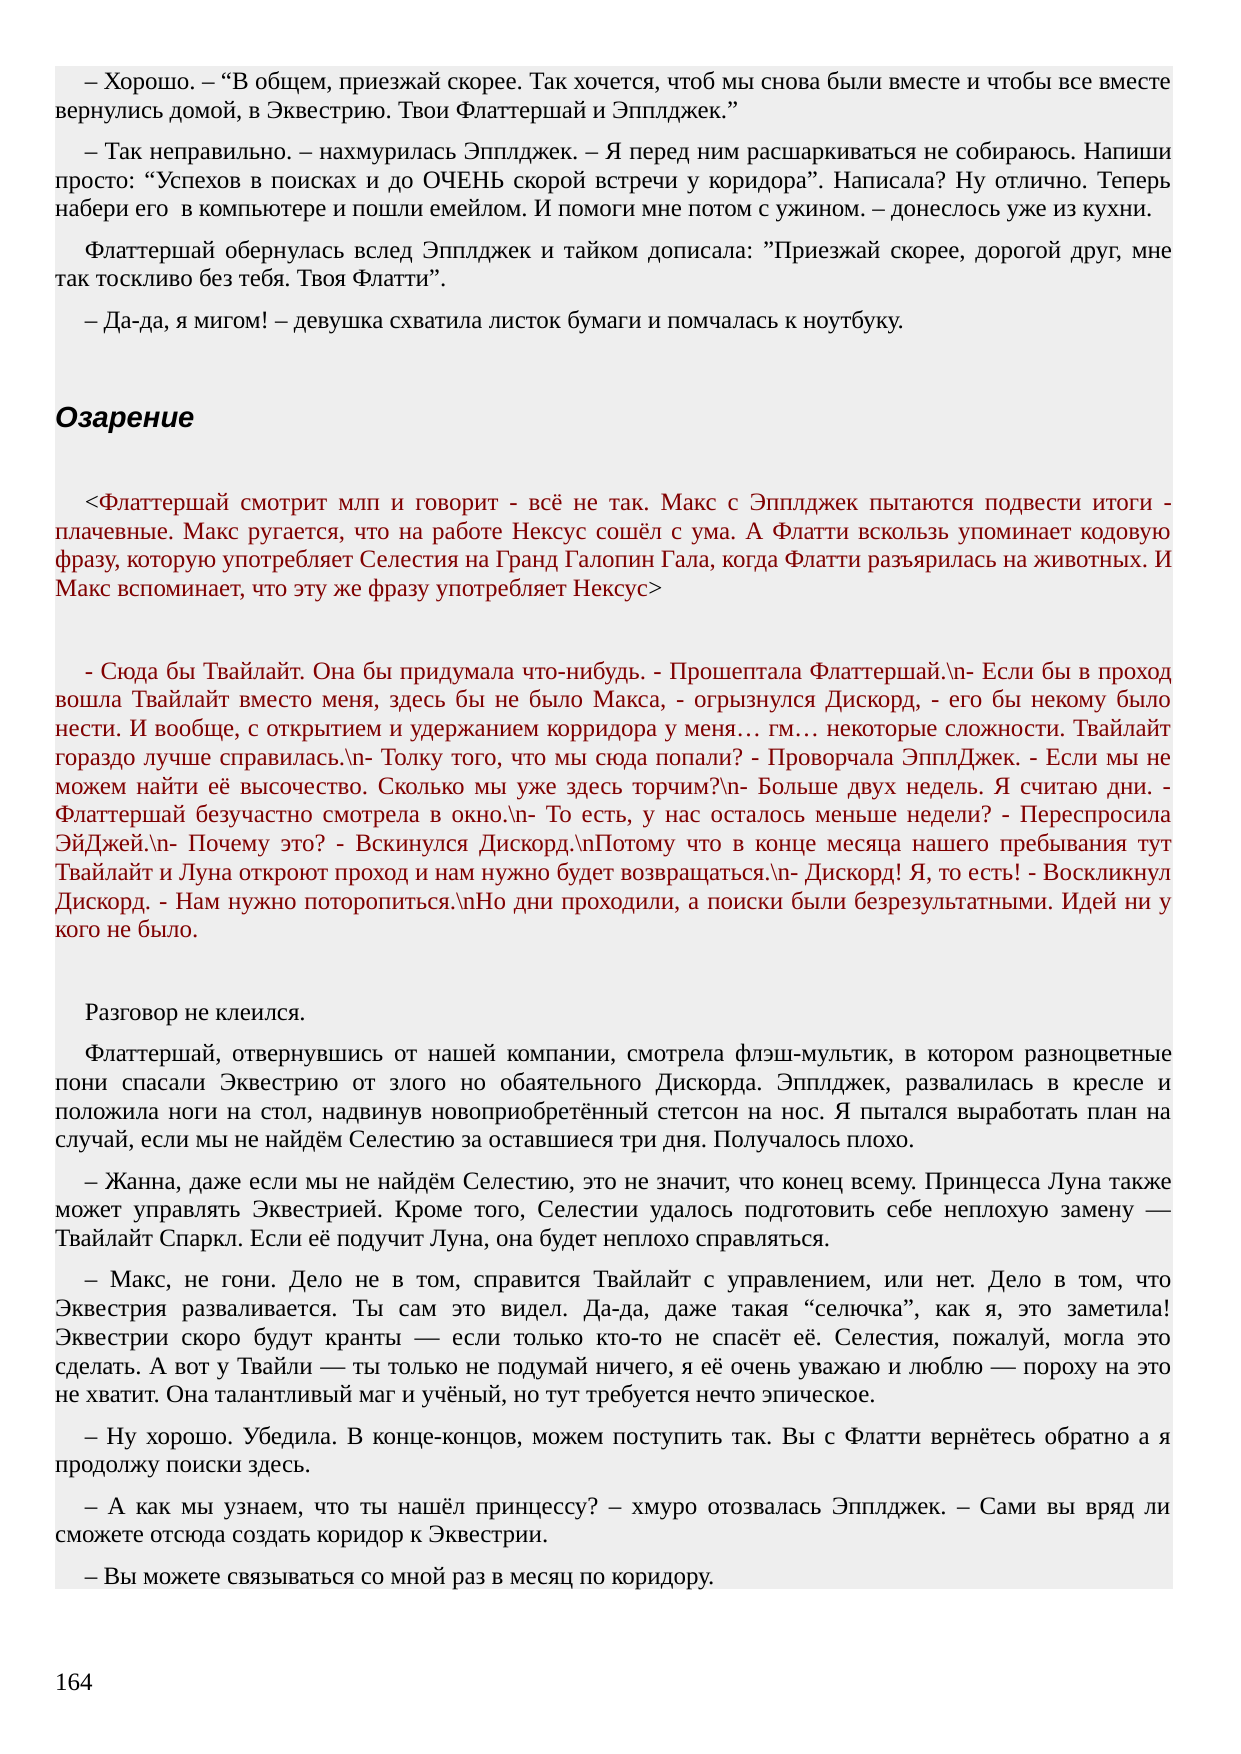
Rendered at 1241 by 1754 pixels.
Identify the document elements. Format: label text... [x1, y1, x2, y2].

text – Макс, не гони. Дело не в том, справится Твайлайт с управлением, или нет. Дело в том, что Эквестрия разваливается. Ты сам это видел. Да-да, даже такая “селючка”, как я, это заметила! Эквестрии скоро будут кранты — если только кто-то не спасёт её. Селестия, пожалуй, могла это сделать. А вот у Твайли — ты только не подумай ничего, я её очень уважаю и люблю — пороху на это не хватит. Она талантливый маг и учёный, но тут требуется нечто эпическое. [55, 1264, 1173, 1408]
text <Флаттершай смотрит млп и говорит - всё не так. Макс с Эпплджек пытаются подвести итоги - плачевные. Макс ругается, что на работе Нексус сошёл с ума. А Флатти вскользь упоминает кодовую фразу, которую употребляет Селестия на Гранд Галопин Гала, когда Флатти разъярилась на животных. И Макс вспоминает, что эту же фразу употребляет Нексус> [55, 487, 1173, 602]
text - Сюда бы Твайлайт. Она бы придумала что-нибудь. - Прошептала Флаттершай.\n- Если бы в проход вошла Твайлайт вместо меня, здесь бы не было Макса, - огрызнулся Дискорд, - его бы некому было нести. И вообще, с открытием и удержанием корридора у меня… гм… некоторые сложности. Твайлайт гораздо лучше справилась.\n- Толку того, что мы сюда попали? - Проворчала ЭпплДжек. - Если мы не можем найти её высочество. Сколько мы уже здесь торчим?\n- Больше двух недель. Я считаю дни. - Флаттершай безучастно смотрела в окно.\n- То есть, у нас осталось меньше недели? - Переспросила ЭйДжей.\n- Почему это? - Вскинулся Дискорд.\nПотому что в конце месяца нашего пребывания тут Твайлайт и Луна откроют проход и нам нужно будет возвращаться.\n- Дискорд! Я, то есть! - Воскликнул Дискорд. - Нам нужно поторопиться.\nНо дни проходили, а поиски были безрезультатными. Идей ни у кого не было. [55, 656, 1173, 943]
text Флаттершай, отвернувшись от нашей компании, смотрела флэш-мультик, в котором разноцветные пони спасали Эквестрию от злого но обаятельного Дискорда. Эпплджек, развалилась в кресле и положила ноги на стол, надвинув новоприобретённый стетсон на нос. Я пытался выработать план на случай, если мы не найдём Селестию за оставшиеся три дня. Получалось плохо. [55, 1038, 1173, 1153]
text – Жанна, даже если мы не найдём Селестию, это не значит, что конец всему. Принцесса Луна также может управлять Эквестрией. Кроме того, Селестии удалось подготовить себе неплохую замену — Твайлайт Спаркл. Если её подучит Луна, она будет неплохо справляться. [55, 1166, 1173, 1252]
text – Вы можете связываться со мной раз в месяц по коридору. [55, 1561, 1173, 1589]
text – А как мы узнаем, что ты нашёл принцессу? – хмуро отозвалась Эпплджек. – Сами вы вряд ли сможете отсюда создать коридор к Эквестрии. [55, 1491, 1173, 1548]
text – Да-да, я мигом! – девушка схватила листок бумаги и помчалась к ноутбуку. [55, 305, 1173, 333]
text Разговор не клеился. [55, 997, 1173, 1026]
text – Так неправильно. – нахмурилась Эпплджек. – Я перед ним расшаркиваться не собираюсь. Напиши просто: “Успехов в поисках и до ОЧЕНЬ скорой встречи у коридора”. Написала? Ну отлично. Теперь набери его в компьютере и пошли емейлом. И помоги мне потом с ужином. – донеслось уже из кухни. [55, 136, 1173, 222]
text – Хорошо. – “В общем, приезжай скорее. Так хочется, чтоб мы снова были вместе и чтобы все вместе вернулись домой, в Эквестрию. Твои Флаттершай и Эпплджек.” [55, 66, 1173, 123]
subtitle Озарение [55, 400, 1173, 433]
text Флаттершай обернулась вслед Эпплджек и тайком дописала: ”Приезжай скорее, дорогой друг, мне так тоскливо без тебя. Твоя Флатти”. [55, 235, 1173, 292]
text – Ну хорошо. Убедила. В конце-концов, можем поступить так. Вы с Флатти вернётесь обратно а я продолжу поиски здесь. [55, 1421, 1173, 1478]
